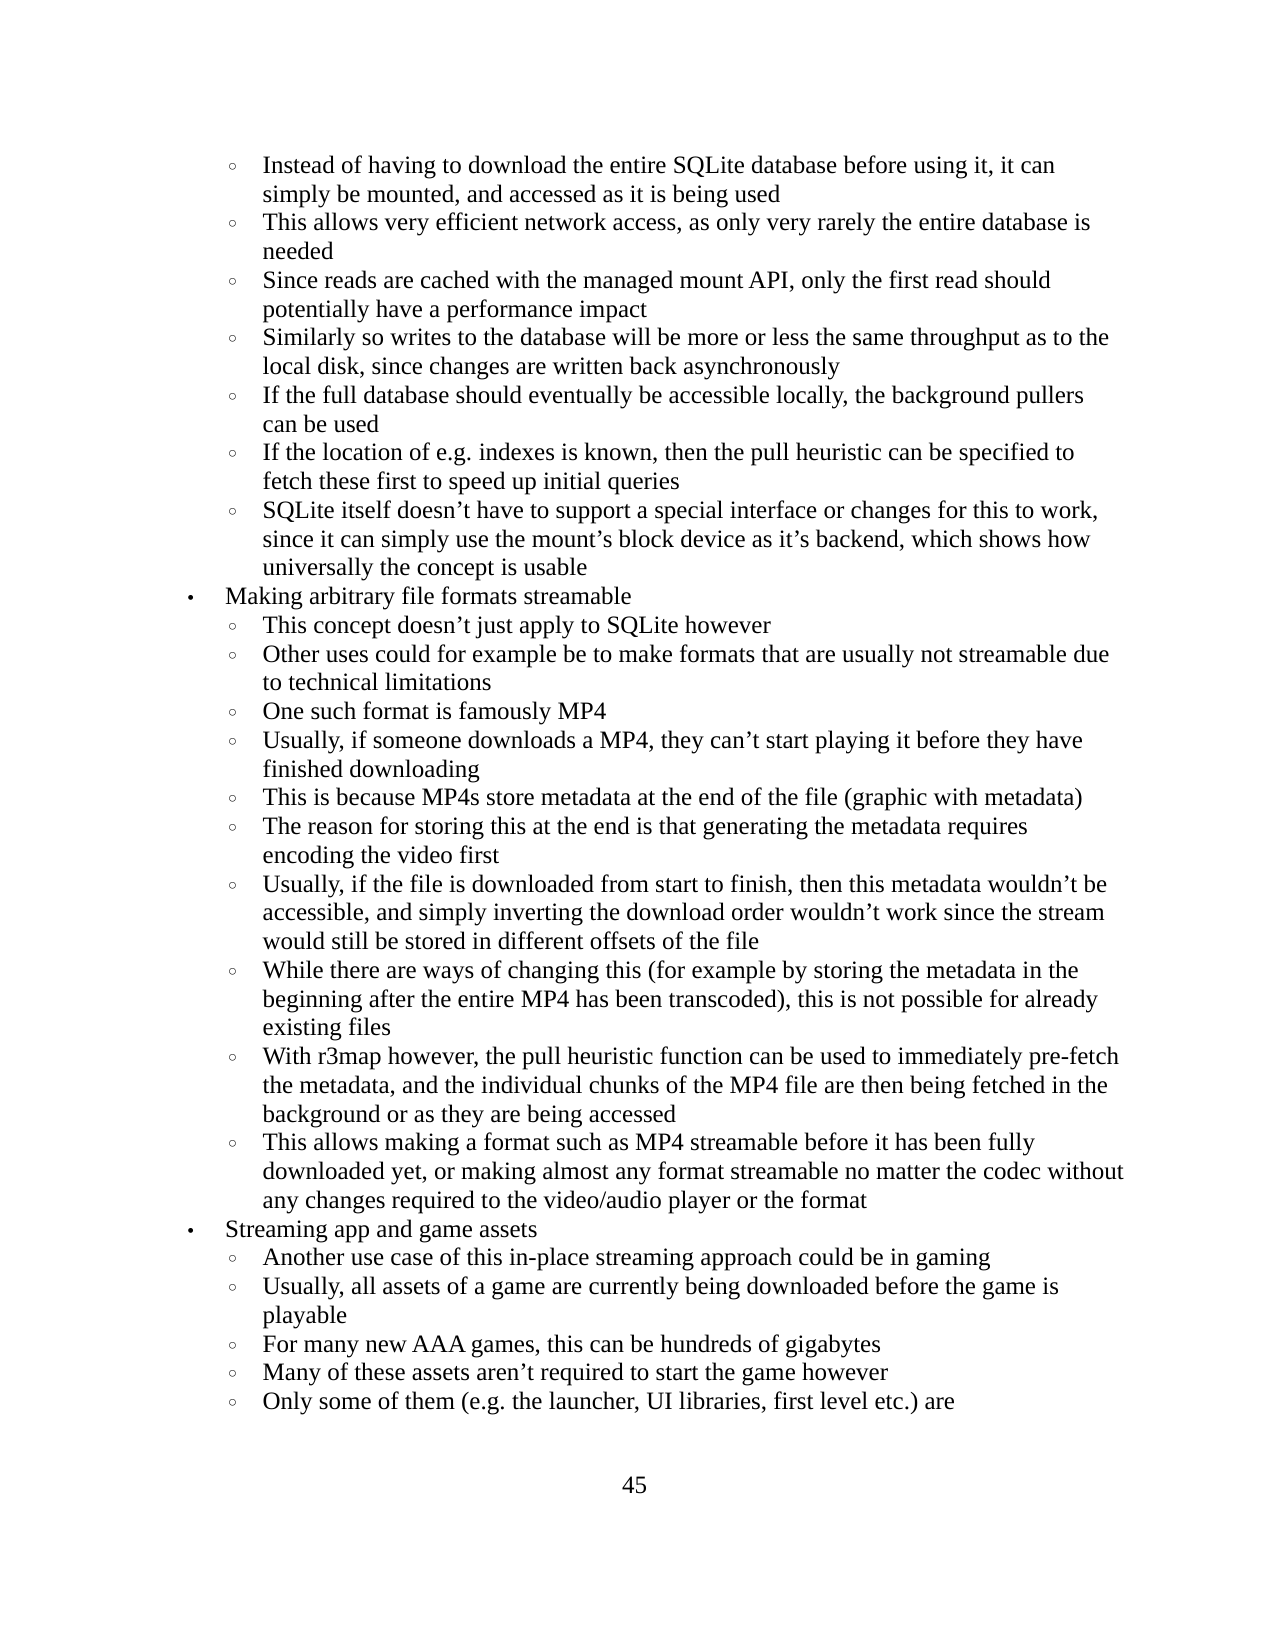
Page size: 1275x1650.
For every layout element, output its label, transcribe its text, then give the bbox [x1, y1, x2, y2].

list Usually, if the file is downloaded from start to finish, then this metadata wouldn’t be accessible, and simply inverting the download order wouldn’t work since the stream would still be stored in different offsets of the file [225, 869, 1125, 955]
list Only some of them (e.g. the launcher, UI libraries, first level etc.) are [225, 1386, 1125, 1415]
list If the location of e.g. indexes is known, then the pull heuristic can be specified to fetch these first to speed up initial queries [225, 437, 1125, 495]
list With r3map however, the pull heuristic function can be used to immediately pre-fetch the metadata, and the individual chunks of the MP4 file are then being fetched in the background or as they are being accessed [225, 1041, 1125, 1127]
list One such format is famously MP4 [225, 696, 1125, 725]
list Many of these assets aren’t required to start the game however [225, 1357, 1125, 1386]
list This allows very efficient network access, as only very rarely the entire database is needed [225, 207, 1125, 265]
list This is because MP4s store metadata at the end of the file (graphic with metadata) [225, 782, 1125, 811]
list If the full database should eventually be accessible locally, the background pullers can be used [225, 380, 1125, 437]
list Streaming app and game assets [187, 1214, 1125, 1242]
list This concept doesn’t just apply to SQLite however [225, 610, 1125, 639]
list This allows making a format such as MP4 streamable before it has been fully downloaded yet, or making almost any format streamable no matter the codec without any changes required to the video/audio player or the format [225, 1127, 1125, 1214]
list For many new AAA games, this can be hundreds of gigabytes [225, 1329, 1125, 1357]
list Another use case of this in-place streaming approach could be in gaming [225, 1242, 1125, 1271]
list SQLite itself doesn’t have to support a special interface or changes for this to work, since it can simply use the mount’s block device as it’s backend, which shows how universally the concept is usable [225, 495, 1125, 581]
list Similarly so writes to the database will be more or less the same throughput as to the local disk, since changes are written back asynchronously [225, 322, 1125, 380]
list While there are ways of changing this (for example by storing the metadata in the beginning after the entire MP4 has been transcoded), this is not possible for already existing files [225, 955, 1125, 1041]
list Other uses could for example be to make formats that are usually not streamable due to technical limitations [225, 639, 1125, 696]
list Usually, all assets of a game are currently being downloaded before the game is playable [225, 1271, 1125, 1329]
list Usually, if someone downloads a MP4, they can’t start playing it before they have finished downloading [225, 725, 1125, 782]
list The reason for storing this at the end is that generating the metadata requires encoding the video first [225, 811, 1125, 869]
list Making arbitrary file formats streamable [187, 581, 1125, 610]
list Instead of having to download the entire SQLite database before using it, it can simply be mounted, and accessed as it is being used [225, 150, 1125, 207]
list Since reads are cached with the managed mount API, only the first read should potentially have a performance impact [225, 265, 1125, 322]
